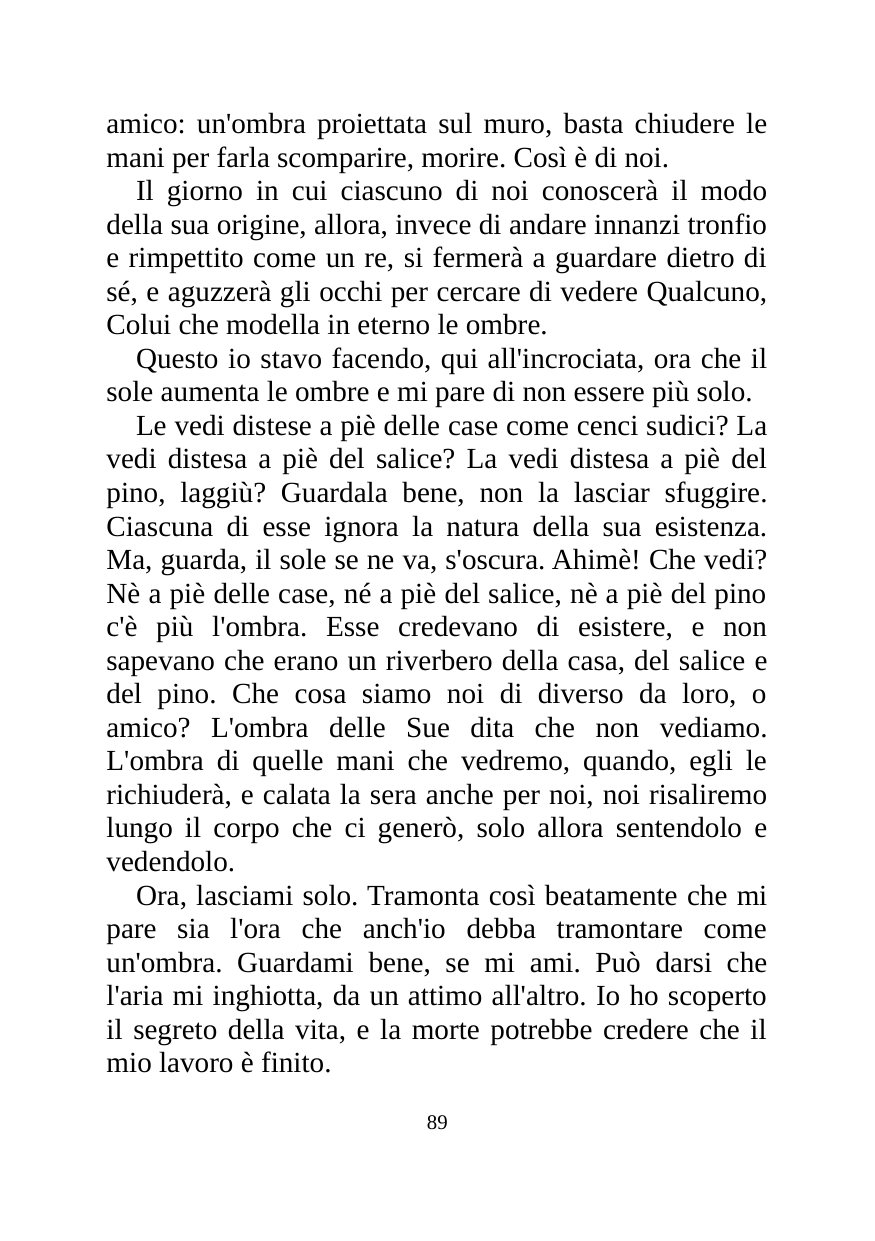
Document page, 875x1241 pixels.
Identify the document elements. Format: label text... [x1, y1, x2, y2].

text Ora, lasciami solo. Tramonta così beatamente che mi pare sia l'ora che anch'io debba tramontare come un'ombra. Guardami bene, se mi ami. Può darsi che l'aria mi inghiotta, da un attimo all'altro. Io ho scoperto il segreto della vita, e la morte potrebbe credere che il mio lavoro è finito. [106, 878, 768, 1079]
text Il giorno in cui ciascuno di noi conoscerà il modo della sua origine, allora, invece di andare innanzi tronfio e rimpettito come un re, si fermerà a guardare dietro di sé, e aguzzerà gli occhi per cercare di vedere Qualcuno, Colui che modella in eterno le ombre. [106, 173, 768, 341]
text amico: un'ombra proiettata sul muro, basta chiudere le mani per farla scomparire, morire. Così è di noi. [106, 106, 768, 173]
text Questo io stavo facendo, qui all'incrociata, ora che il sole aumenta le ombre e mi pare di non essere più solo. [106, 341, 768, 408]
text Le vedi distese a piè delle case come cenci sudici? La vedi distesa a piè del salice? La vedi distesa a piè del pino, laggiù? Guardala bene, non la lasciar sfuggire. Ciascuna di esse ignora la natura della sua esistenza. Ma, guarda, il sole se ne va, s'oscura. Ahimè! Che vedi? Nè a piè delle case, né a piè del salice, nè a piè del pino c'è più l'ombra. Esse credevano di esistere, e non sapevano che erano un riverbero della casa, del salice e del pino. Che cosa siamo noi di diverso da loro, o amico? L'ombra delle Sue dita che non vediamo. L'ombra di quelle mani che vedremo, quando, egli le richiuderà, e calata la sera anche per noi, noi risaliremo lungo il corpo che ci generò, solo allora sentendolo e vedendolo. [106, 408, 768, 878]
